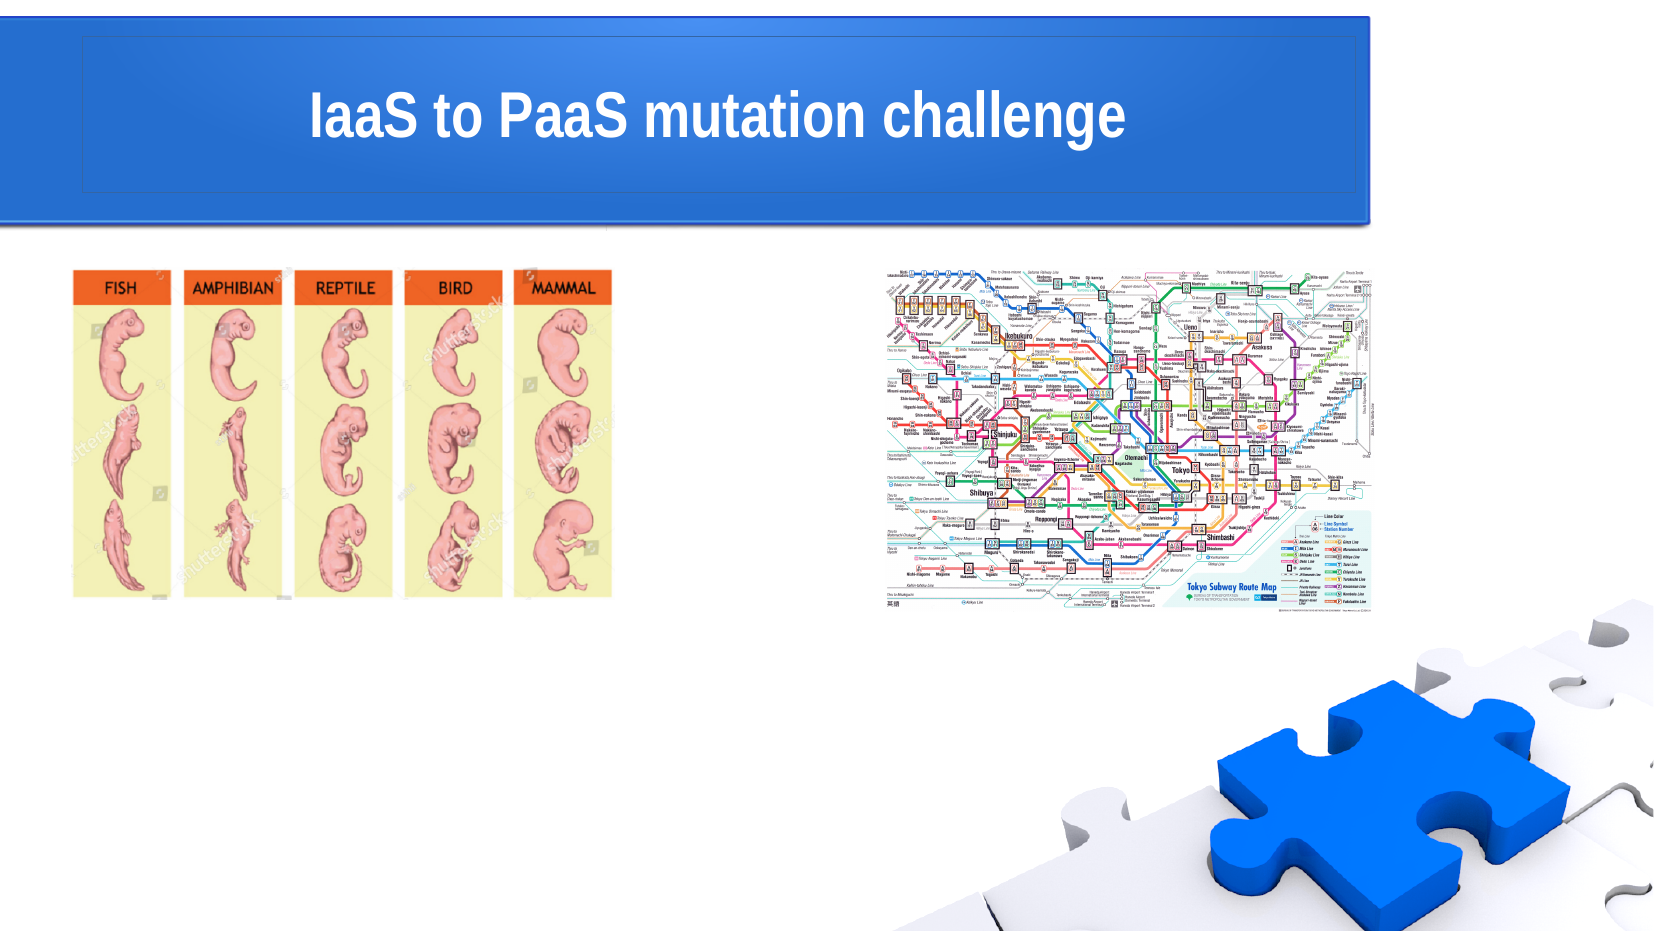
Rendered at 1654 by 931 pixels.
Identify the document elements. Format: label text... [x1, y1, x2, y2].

picture [71, 267, 616, 601]
picture [872, 268, 1654, 931]
picture [0, 16, 1375, 231]
title IaaS to PaaS mutation challenge [82, 36, 1356, 193]
